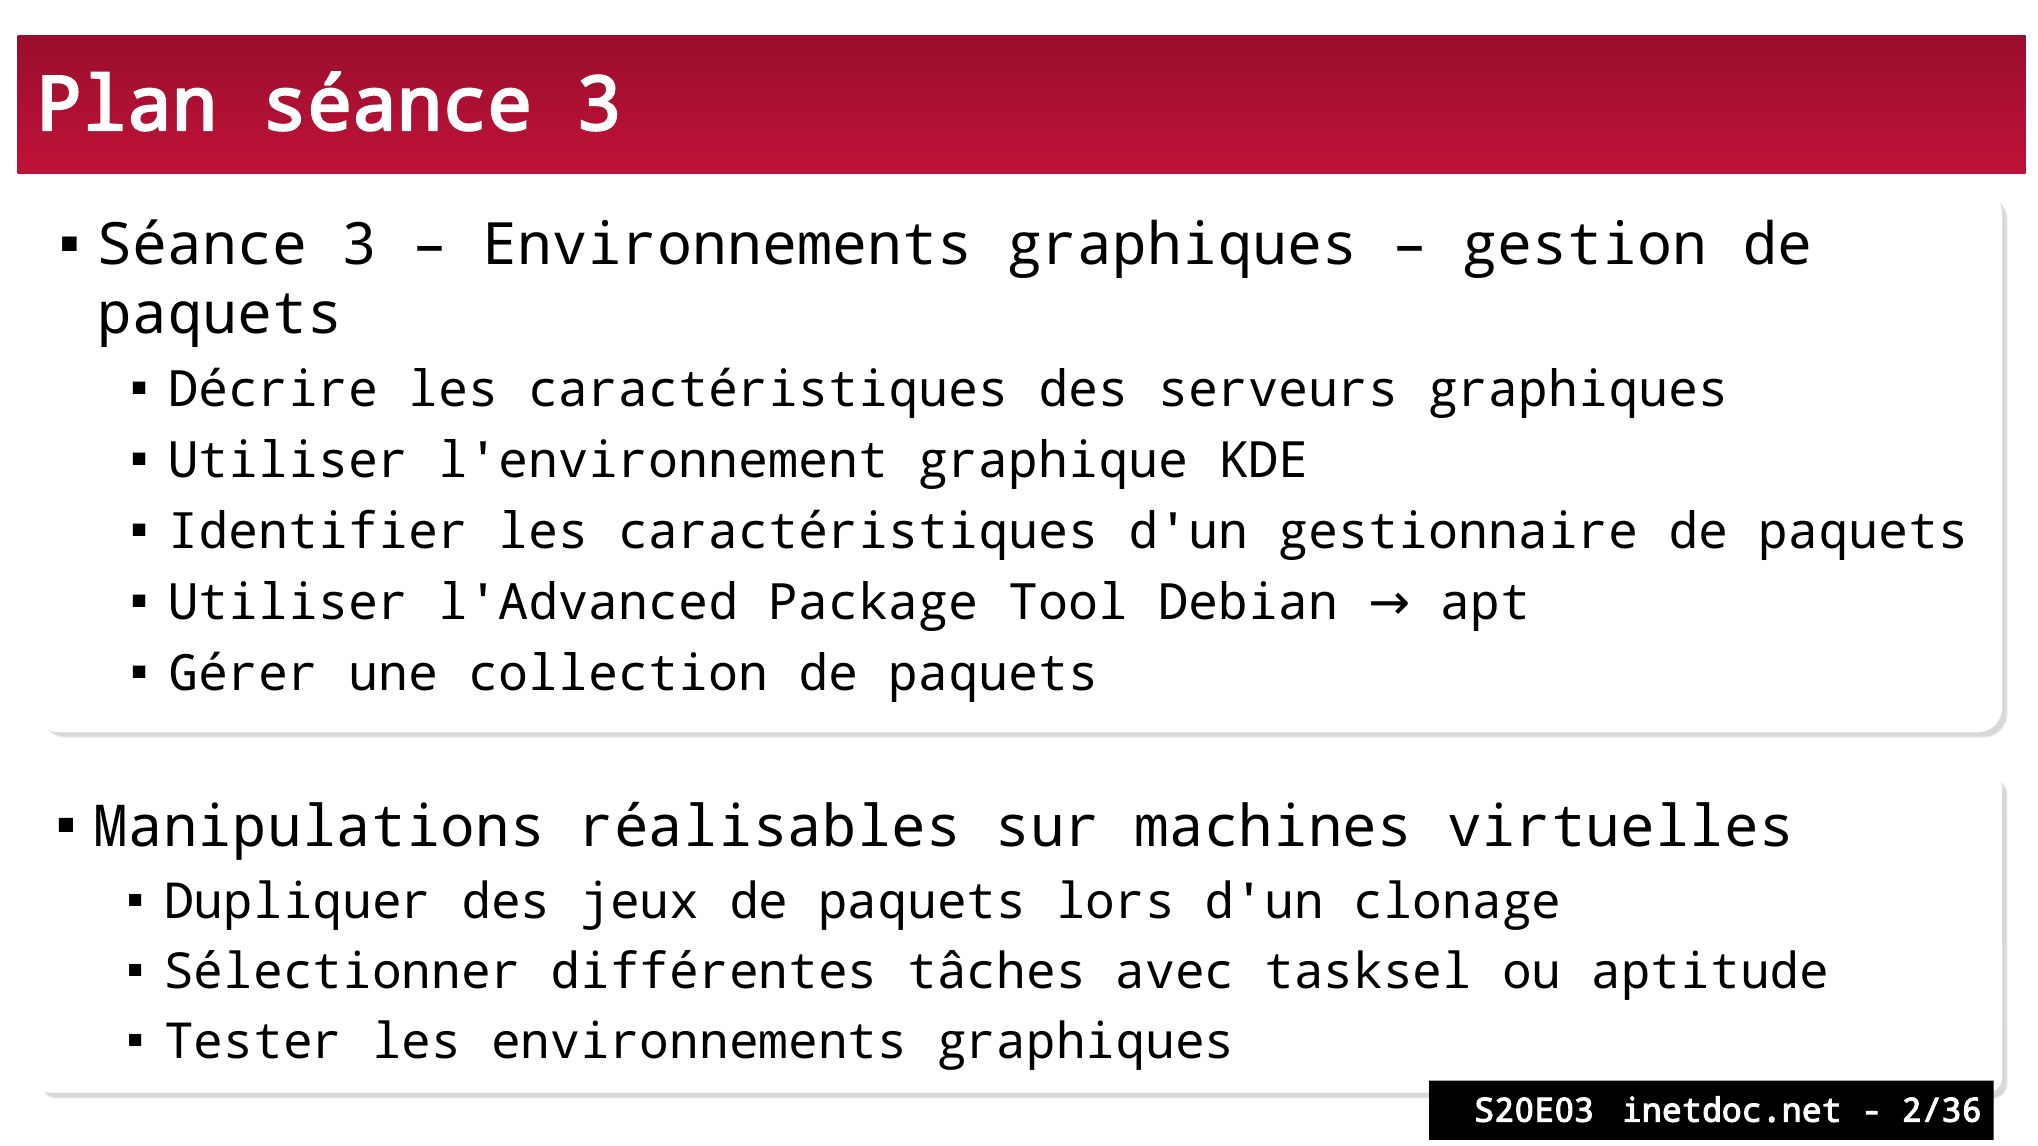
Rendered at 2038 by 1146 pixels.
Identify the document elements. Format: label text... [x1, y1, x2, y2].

text_box Manipulations réalisables sur machines virtuelles Dupliquer des jeux de paquets lors d'un clonage Sélectionner différentes tâches avec tasksel ou aptitude Tester les environnements graphiques [35, 773, 2003, 1093]
text_box Plan séance 3 [17, 35, 2026, 174]
text_box S20E03 inetdoc.net - <numéro>/36 [1429, 1080, 1994, 1140]
text_box Séance 3 – Environnements graphiques – gestion de paquets Décrire les caractéristiques des serveurs graphiques Utiliser l'environnement graphique KDE Identifier les caractéristiques d'un gestionnaire de paquets Utiliser l'Advanced Package Tool Debian → apt Gérer une collection de paquets [35, 188, 2003, 733]
